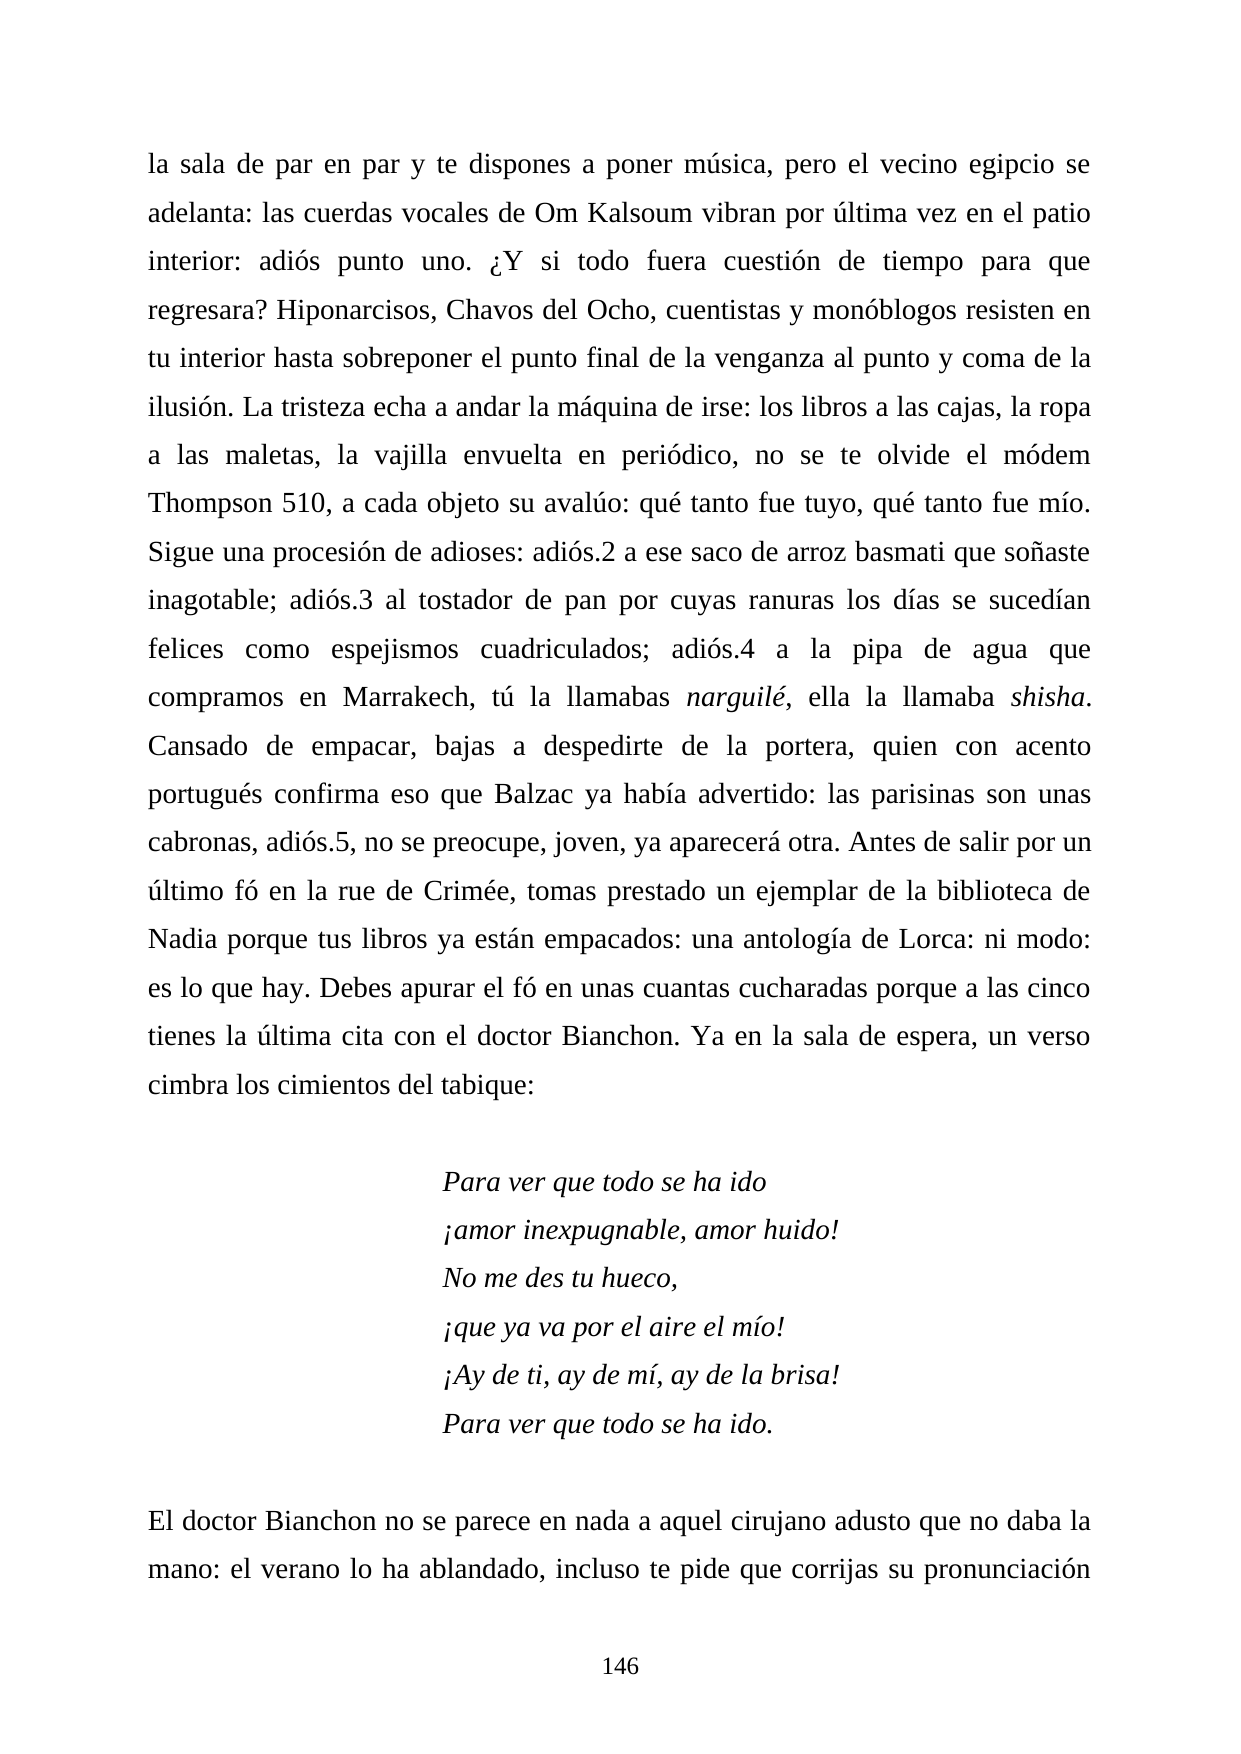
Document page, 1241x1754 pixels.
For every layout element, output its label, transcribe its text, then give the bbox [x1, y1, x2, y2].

text No me des tu hueco, [442, 1262, 1092, 1294]
text la sala de par en par y te dispones a poner música, pero el vecino egipcio se adelanta: las cuerdas vocales de Om Kalsoum vibran por última vez en el patio interior: adiós punto uno. ¿Y si todo fuera cuestión de tiempo para que regresara? Hiponarcisos, Chavos del Ocho, cuentistas y monóblogos resisten en tu interior hasta sobreponer el punto final de la venganza al punto y coma de la ilusión. La tristeza echa a andar la máquina de irse: los libros a las cajas, la ropa a las maletas, la vajilla envuelta en periódico, no se te olvide el módem Thompson 510, a cada objeto su avalúo: qué tanto fue tuyo, qué tanto fue mío. Sigue una procesión de adioses: adiós.2 a ese saco de arroz basmati que soñaste inagotable; adiós.3 al tostador de pan por cuyas ranuras los días se sucedían felices como espejismos cuadriculados; adiós.4 a la pipa de agua que compramos en Marrakech, tú la llamabas narguilé, ella la llamaba shisha. Cansado de empacar, bajas a despedirte de la portera, quien con acento portugués confirma eso que Balzac ya había advertido: las parisinas son unas cabronas, adiós.5, no se preocupe, joven, ya aparecerá otra. Antes de salir por un último fó en la rue de Crimée, tomas prestado un ejemplar de la biblioteca de Nadia porque tus libros ya están empacados: una antología de Lorca: ni modo: es lo que hay. Debes apurar el fó en unas cuantas cucharadas porque a las cinco tienes la última cita con el doctor Bianchon. Ya en la sala de espera, un verso cimbra los cimientos del tabique: [148, 148, 1092, 1100]
text ¡que ya va por el aire el mío! [442, 1310, 1092, 1342]
text ¡amor inexpugnable, amor huido! [442, 1213, 1092, 1246]
text Para ver que todo se ha ido [442, 1165, 1092, 1197]
text ¡Ay de ti, ay de mí, ay de la brisa! [442, 1359, 1092, 1391]
text Para ver que todo se ha ido. [442, 1407, 1092, 1439]
text El doctor Bianchon no se parece en nada a aquel cirujano adusto que no daba la mano: el verano lo ha ablandado, incluso te pide que corrijas su pronunciación [148, 1504, 1092, 1585]
